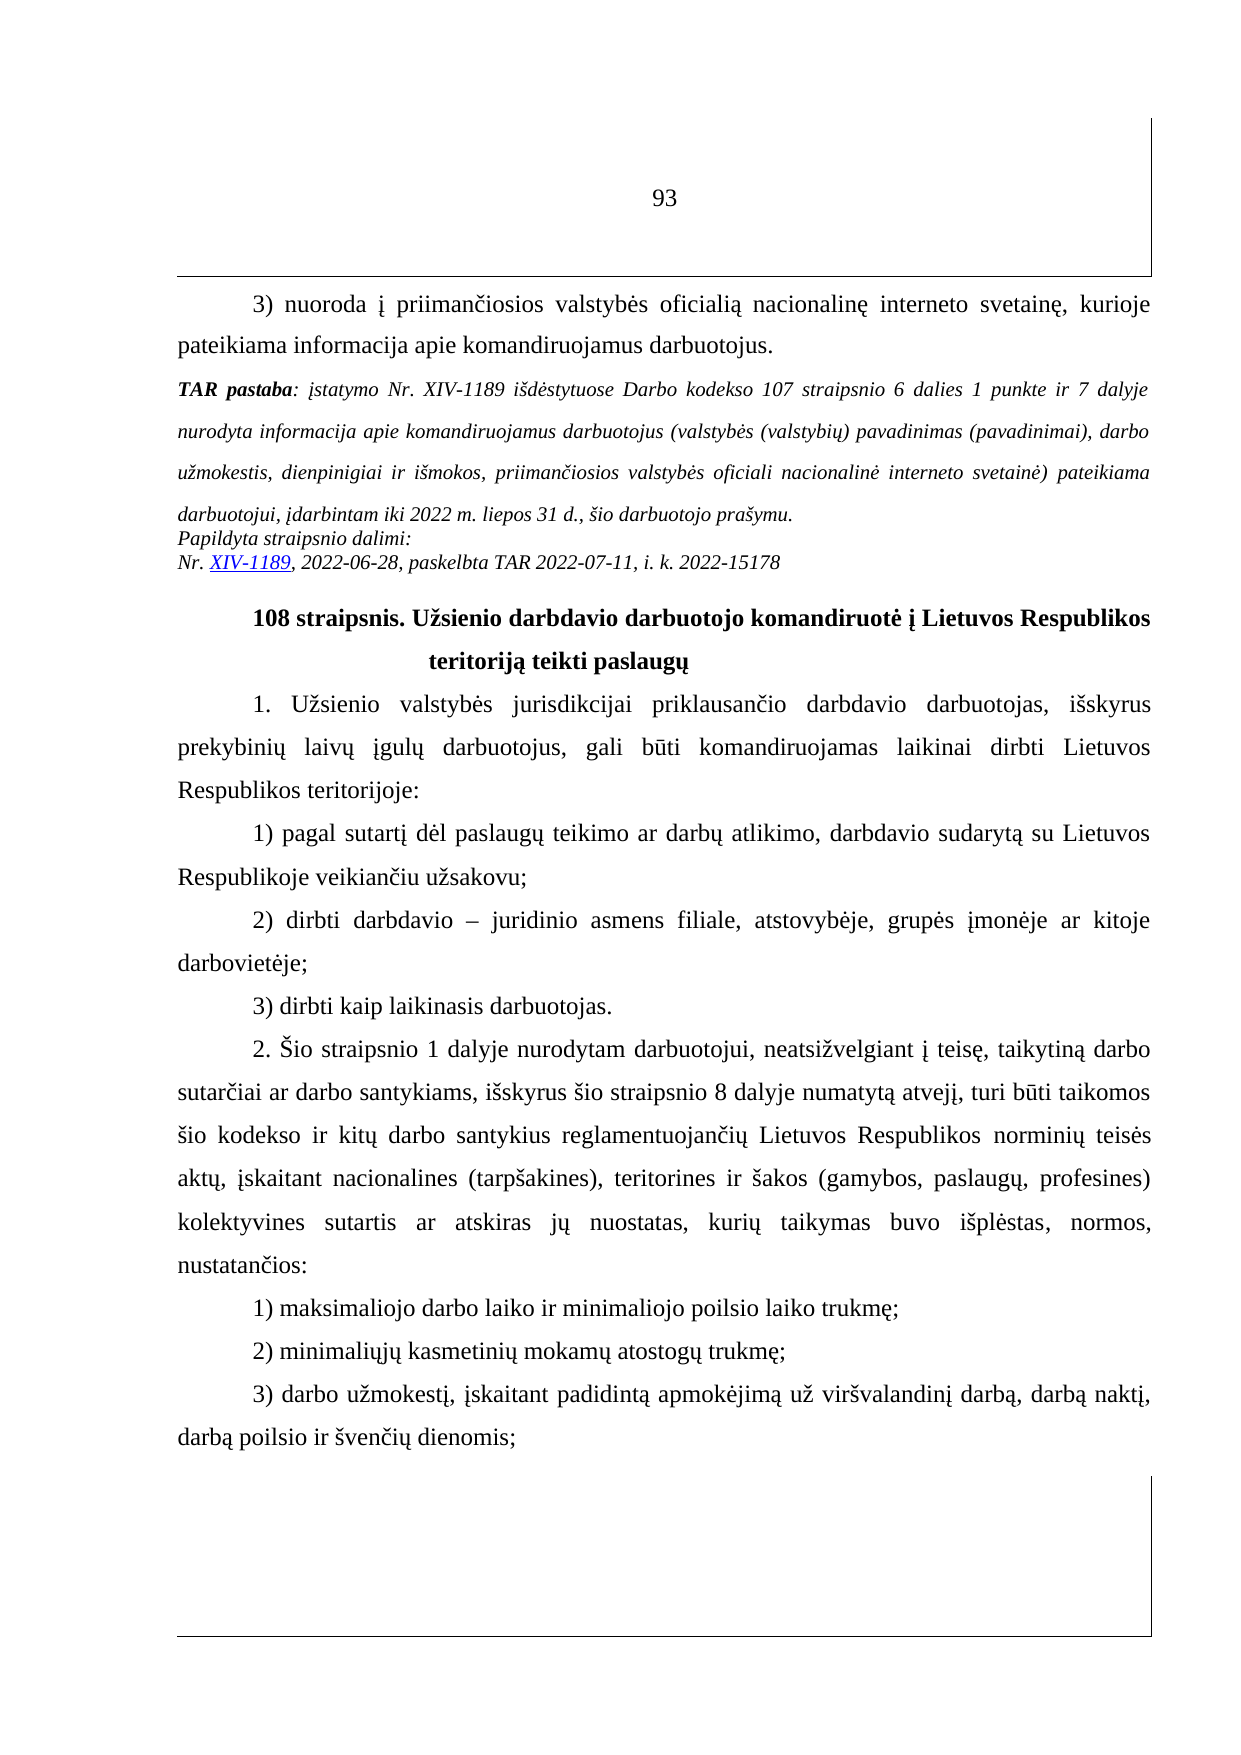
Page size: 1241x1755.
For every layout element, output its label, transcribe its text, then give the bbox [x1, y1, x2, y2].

text 2) dirbti darbdavio – juridinio asmens filiale, atstovybėje, grupės įmonėje ar kitoje darbovietėje; [177, 905, 1152, 977]
text 3) nuoroda į priimančiosios valstybės oficialią nacionalinę interneto svetainę, kurioje pateikiama informacija apie komandiruojamus darbuotojus. [177, 276, 1152, 359]
text TAR pastaba: įstatymo Nr. XIV-1189 išdėstytuose Darbo kodekso 107 straipsnio 6 dalies 1 punkte ir 7 dalyje nurodyta informacija apie komandiruojamus darbuotojus (valstybės (valstybių) pavadinimas (pavadinimai), darbo užmokestis, dienpinigiai ir išmokos, priimančiosios valstybės oficiali nacionalinė interneto svetainė) pateikiama darbuotojui, įdarbintam iki 2022 m. liepos 31 d., šio darbuotojo prašymu. [177, 359, 1152, 526]
text Papildyta straipsnio dalimi: [177, 526, 1152, 550]
text 3) darbo užmokestį, įskaitant padidintą apmokėjimą už viršvalandinį darbą, darbą naktį, darbą poilsio ir švenčių dienomis; [177, 1379, 1152, 1451]
subtitle 108 straipsnis. Užsienio darbdavio darbuotojo komandiruotė į Lietuvos Respublikos teritoriją teikti paslaugų [252, 603, 1152, 675]
text 2. Šio straipsnio 1 dalyje nurodytam darbuotojui, neatsižvelgiant į teisę, taikytiną darbo sutarčiai ar darbo santykiams, išskyrus šio straipsnio 8 dalyje numatytą atvejį, turi būti taikomos šio kodekso ir kitų darbo santykius reglamentuojančių Lietuvos Respublikos norminių teisės aktų, įskaitant nacionalines (tarpšakines), teritorines ir šakos (gamybos, paslaugų, profesines) kolektyvines sutartis ar atskiras jų nuostatas, kurių taikymas buvo išplėstas, normos, nustatančios: [177, 1034, 1152, 1278]
text 1) pagal sutartį dėl paslaugų teikimo ar darbų atlikimo, darbdavio sudarytą su Lietuvos Respublikoje veikiančiu užsakovu; [177, 818, 1152, 890]
text 1. Užsienio valstybės jurisdikcijai priklausančio darbdavio darbuotojas, išskyrus prekybinių laivų įgulų darbuotojus, gali būti komandiruojamas laikinai dirbti Lietuvos Respublikos teritorijoje: [177, 689, 1152, 804]
text 3) dirbti kaip laikinasis darbuotojas. [177, 991, 1152, 1020]
text 2) minimaliųjų kasmetinių mokamų atostogų trukmę; [177, 1336, 1152, 1365]
text Nr. XIV-1189, 2022-06-28, paskelbta TAR 2022-07-11, i. k. 2022-15178 [177, 550, 1152, 574]
text 1) maksimaliojo darbo laiko ir minimaliojo poilsio laiko trukmę; [177, 1293, 1152, 1322]
